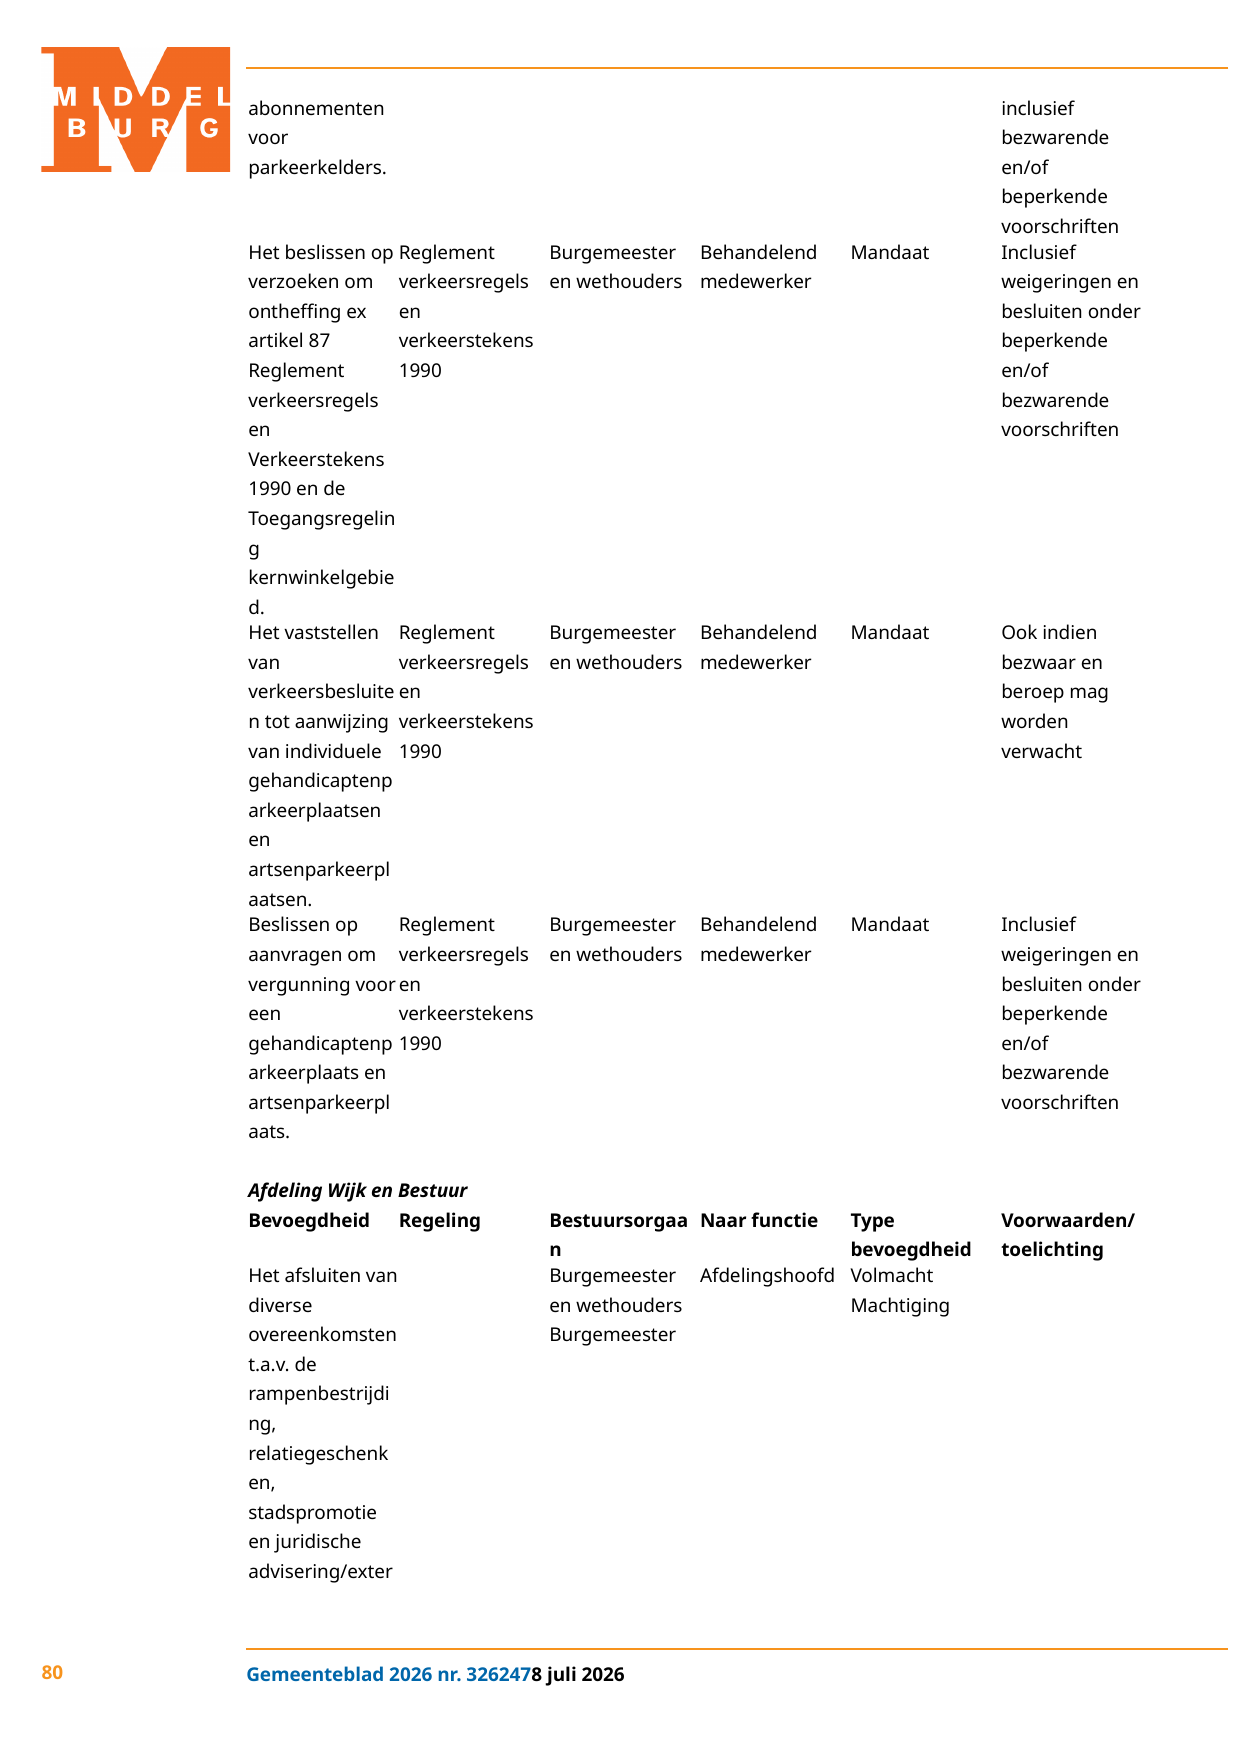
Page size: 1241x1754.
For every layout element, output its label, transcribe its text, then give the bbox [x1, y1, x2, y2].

table_cell Mandaat [850, 912, 1001, 1144]
table_cell Inclusief weigeringen en besluiten onder beperkende en/of bezwarende voorschriften [1001, 912, 1152, 1144]
table_cell Volmacht Machtiging [850, 1262, 1001, 1584]
table_cell abonnementen voor parkeerkelders. [248, 95, 398, 239]
table_cell Reglement verkeersregels en verkeerstekens 1990 [399, 620, 549, 912]
table_cell Reglement verkeersregels en verkeerstekens 1990 [399, 912, 549, 1144]
table_cell Beslissen op aanvragen om vergunning voor een gehandicaptenparkeerplaats en artsenparkeerplaats. [248, 912, 398, 1144]
table_cell Inclusief weigeringen en besluiten onder beperkende en/of bezwarende voorschriften [1001, 239, 1152, 619]
table_header Voorwaarden/toelichting [1001, 1207, 1152, 1262]
table_cell Burgemeester en wethouders [549, 239, 700, 619]
table_cell [549, 95, 700, 239]
table_cell [399, 1262, 549, 1584]
table_header Bevoegdheid [248, 1207, 398, 1262]
table_cell Behandelend medewerker [700, 620, 850, 912]
table_header Type bevoegdheid [850, 1207, 1001, 1262]
table_cell Het afsluiten van diverse overeenkomsten t.a.v. de rampenbestrijding, relatiegeschenken, stadspromotie en juridische advisering/exter [248, 1262, 398, 1584]
table_header Naar functie [700, 1207, 850, 1262]
table_cell [399, 95, 549, 239]
table_header Bestuursorgaan [549, 1207, 700, 1262]
table_cell Burgemeester en wethouders [549, 912, 700, 1144]
table_cell Behandelend medewerker [700, 912, 850, 1144]
table_cell Burgemeester en wethouders [549, 620, 700, 912]
table_cell Reglement verkeersregels en verkeerstekens 1990 [399, 239, 549, 619]
table_cell Ook indien bezwaar en beroep mag worden verwacht [1001, 620, 1152, 912]
table_cell [700, 95, 850, 239]
table_cell [1001, 1262, 1152, 1584]
picture [41, 47, 231, 172]
table_cell Afdelingshoofd [700, 1262, 850, 1584]
table_cell Het beslissen op verzoeken om ontheffing ex artikel 87 Reglement verkeersregels en Verkeerstekens 1990 en de Toegangsregeling kernwinkelgebied. [248, 239, 398, 619]
table_cell Behandelend medewerker [700, 239, 850, 619]
table_cell Mandaat [850, 239, 1001, 619]
table_cell inclusief bezwarende en/of beperkende voorschriften [1001, 95, 1152, 239]
table_cell [850, 95, 1001, 239]
text Afdeling Wijk en Bestuur [248, 1177, 1152, 1203]
table_cell Mandaat [850, 620, 1001, 912]
table_cell Het vaststellen van verkeersbesluiten tot aanwijzing van individuele gehandicaptenparkeerplaatsen en artsenparkeerplaatsen. [248, 620, 398, 912]
table_cell Burgemeester en wethouders Burgemeester [549, 1262, 700, 1584]
table_header Regeling [399, 1207, 549, 1262]
